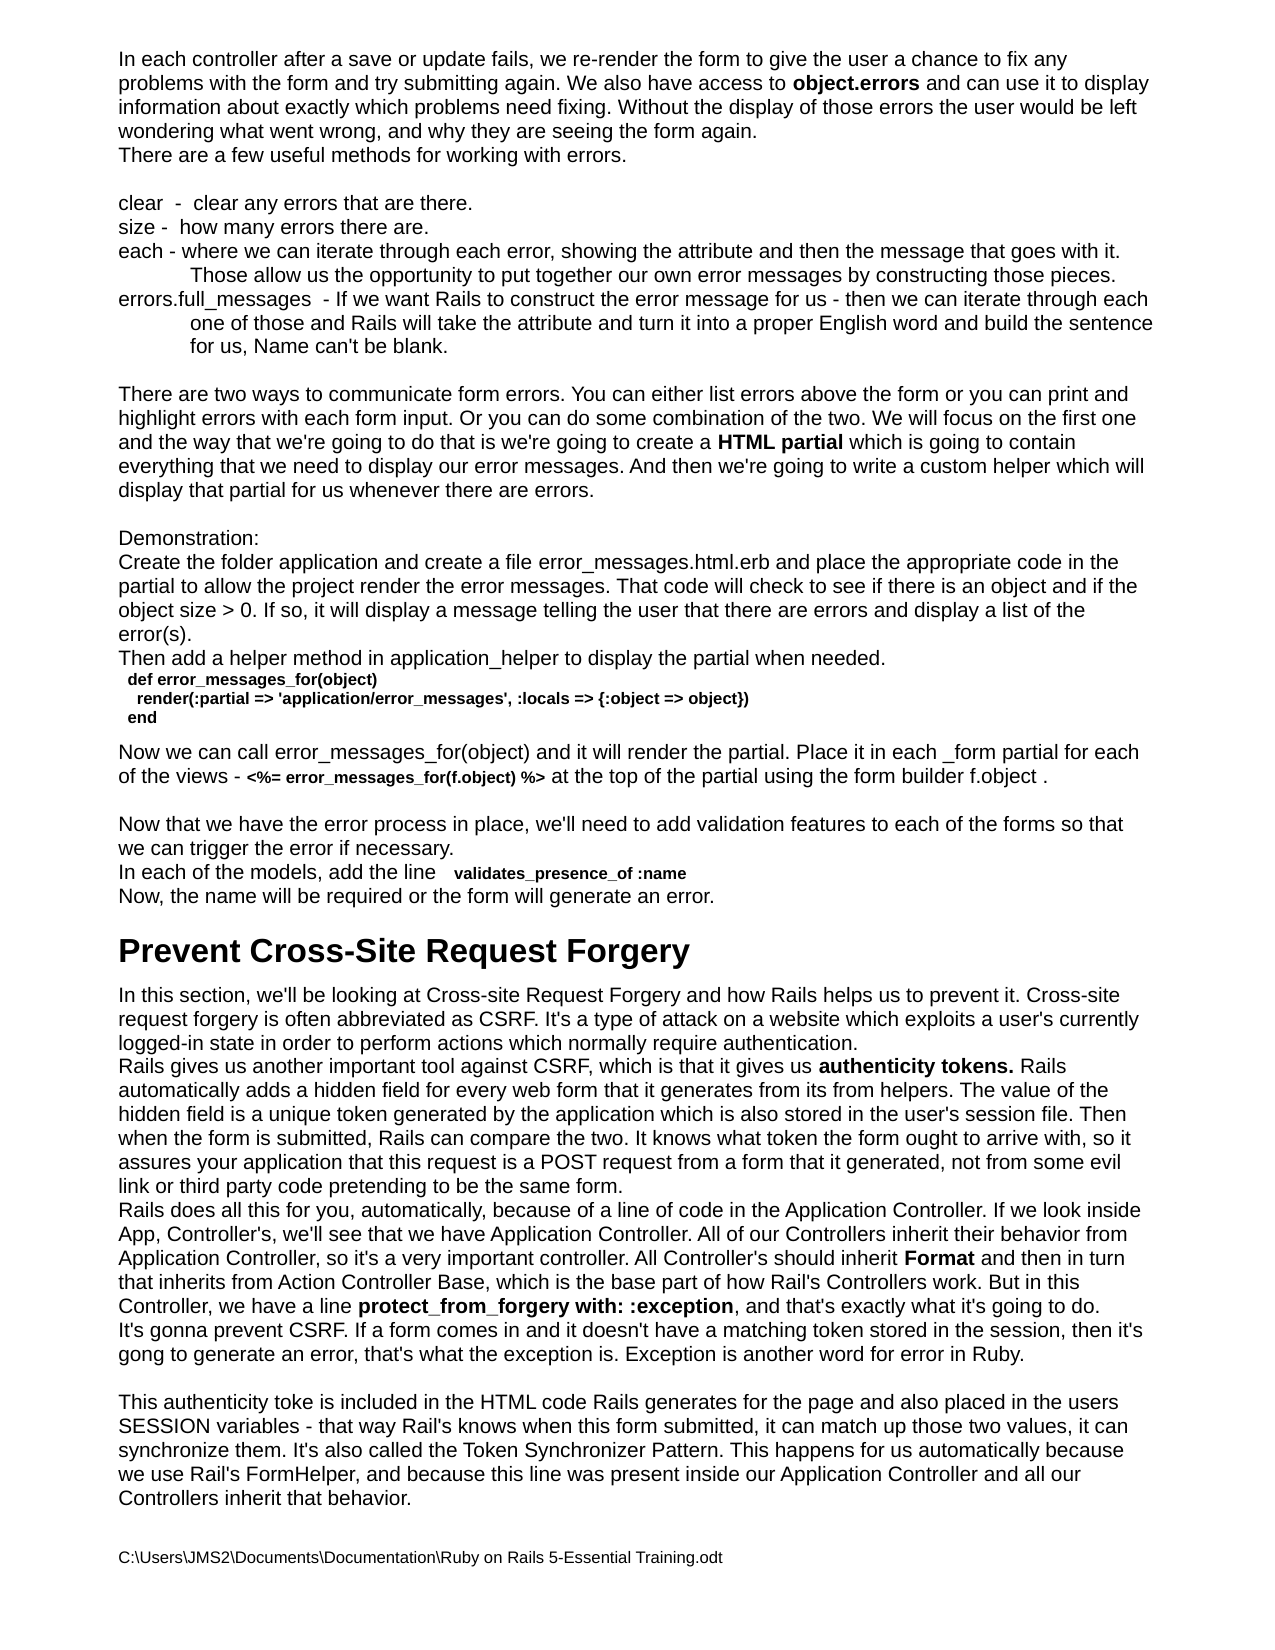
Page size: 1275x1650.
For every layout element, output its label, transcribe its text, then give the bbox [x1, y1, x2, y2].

text In each of the models, add the line validates_presence_of :name [118, 859, 1157, 883]
text Rails does all this for you, automatically, because of a line of code in the Application Controller. If we look inside App, Controller's, we'll see that we have Application Controller. All of our Controllers inherit their behavior from Application Controller, so it's a very important controller. All Controller's should inherit Format and then in turn that inherits from Action Controller Base, which is the base part of how Rail's Controllers work. But in this Controller, we have a line protect_from_forgery with: :exception, and that's exactly what it's going to do. [118, 1198, 1157, 1318]
text clear - clear any errors that are there. [118, 191, 1157, 214]
text There are a few useful methods for working with errors. [118, 143, 1157, 167]
text size - how many errors there are. [118, 214, 1157, 238]
text It's gonna prevent CSRF. If a form comes in and it doesn't have a matching token stored in the session, then it's gong to generate an error, that's what the exception is. Exception is another word for error in Ruby. [118, 1318, 1157, 1366]
subtitle Prevent Cross-Site Request Forgery [118, 931, 1157, 970]
text Rails gives us another important tool against CSRF, which is that it gives us authenticity tokens. Rails automatically adds a hidden field for every web form that it generates from its from helpers. The value of the hidden field is a unique token generated by the application which is also stored in the user's session file. Then when the form is submitted, Rails can compare the two. It knows what token the form ought to arrive with, so it assures your application that this request is a POST request from a form that it generated, not from some evil link or third party code pretending to be the same form. [118, 1054, 1157, 1198]
text Then add a helper method in application_helper to display the partial when needed. [118, 646, 1157, 670]
text errors.full_messages - If we want Rails to construct the error message for us - then we can iterate through each one of those and Rails will take the attribute and turn it into a proper English word and build the sentence for us, Name can't be blank. [118, 286, 1157, 358]
text Create the folder application and create a file error_messages.html.erb and place the appropriate code in the partial to allow the project render the error messages. That code will check to see if there is an object and if the object size > 0. If so, it will display a message telling the user that there are errors and display a list of the error(s). [118, 550, 1157, 646]
text There are two ways to communicate form errors. You can either list errors above the form or you can print and highlight errors with each form input. Or you can do some combination of the two. We will focus on the first one and the way that we're going to do that is we're going to create a HTML partial which is going to contain everything that we need to display our error messages. And then we're going to write a custom helper which will display that partial for us whenever there are errors. [118, 382, 1157, 502]
subtitle def error_messages_for(object) render(:partial => 'application/error_messages', :locals => {:object => object}) end [118, 670, 1157, 727]
text Now we can call error_messages_for(object) and it will render the partial. Place it in each _form partial for each of the views - <%= error_messages_for(f.object) %> at the top of the partial using the form builder f.object . [118, 740, 1157, 788]
text In each controller after a save or update fails, we re-render the form to give the user a chance to fix any problems with the form and try submitting again. We also have access to object.errors and can use it to display information about exactly which problems need fixing. Without the display of those errors the user would be left wondering what went wrong, and why they are seeing the form again. [118, 47, 1157, 143]
text Now, the name will be required or the form will generate an error. [118, 883, 1157, 907]
text Demonstration: [118, 526, 1157, 550]
text This authenticity toke is included in the HTML code Rails generates for the page and also placed in the users SESSION variables - that way Rail's knows when this form submitted, it can match up those two values, it can synchronize them. It's also called the Token Synchronizer Pattern. This happens for us automatically because we use Rail's FormHelper, and because this line was present inside our Application Controller and all our Controllers inherit that behavior. [118, 1390, 1157, 1509]
text Now that we have the error process in place, we'll need to add validation features to each of the forms so that we can trigger the error if necessary. [118, 812, 1157, 859]
text In this section, we'll be looking at Cross-site Request Forgery and how Rails helps us to prevent it. Cross-site request forgery is often abbreviated as CSRF. It's a type of attack on a website which exploits a user's currently logged-in state in order to perform actions which normally require authentication. [118, 982, 1157, 1054]
text each - where we can iterate through each error, showing the attribute and then the message that goes with it. Those allow us the opportunity to put together our own error messages by constructing those pieces. [118, 238, 1157, 286]
